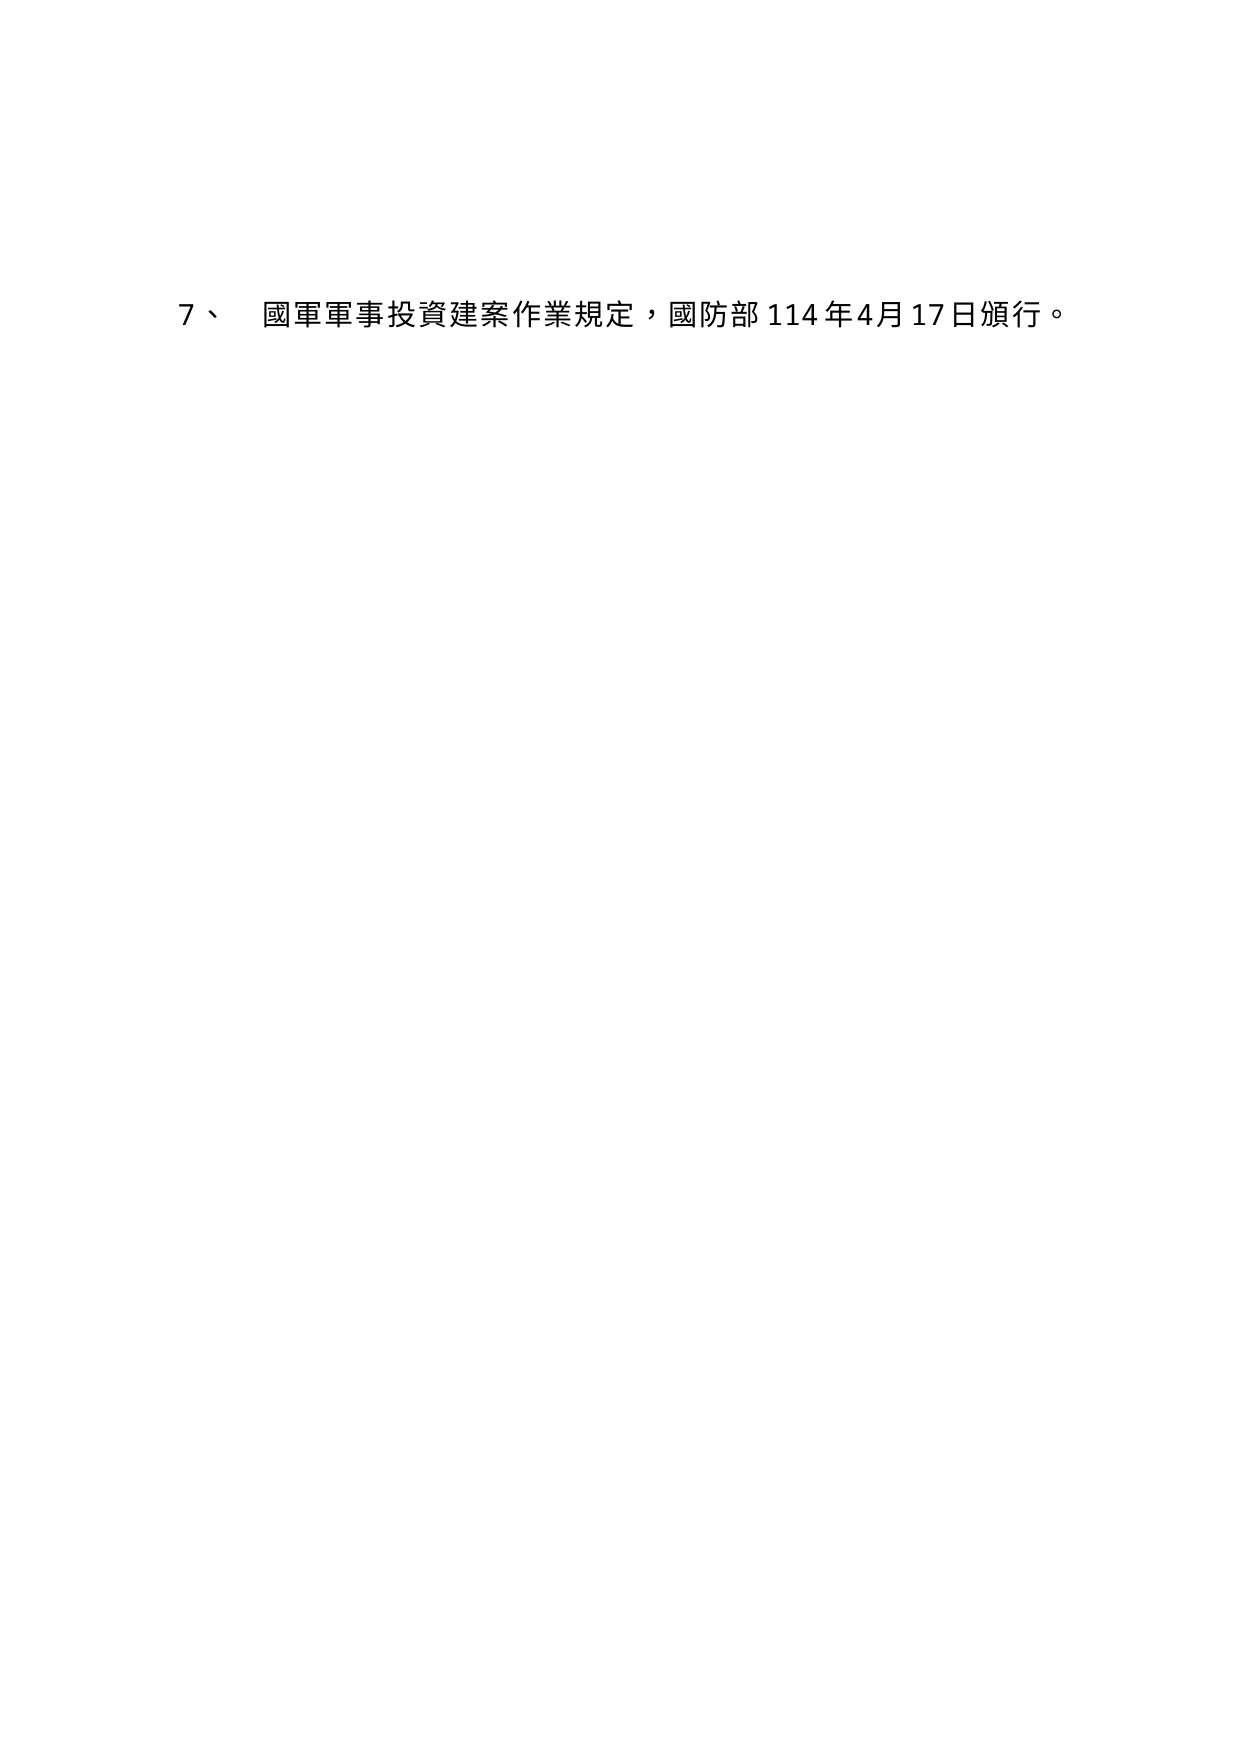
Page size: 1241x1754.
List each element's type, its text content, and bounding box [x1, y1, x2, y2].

list 國軍軍事投資建案作業規定，國防部114年4月17日頒行。 [177, 229, 1063, 354]
